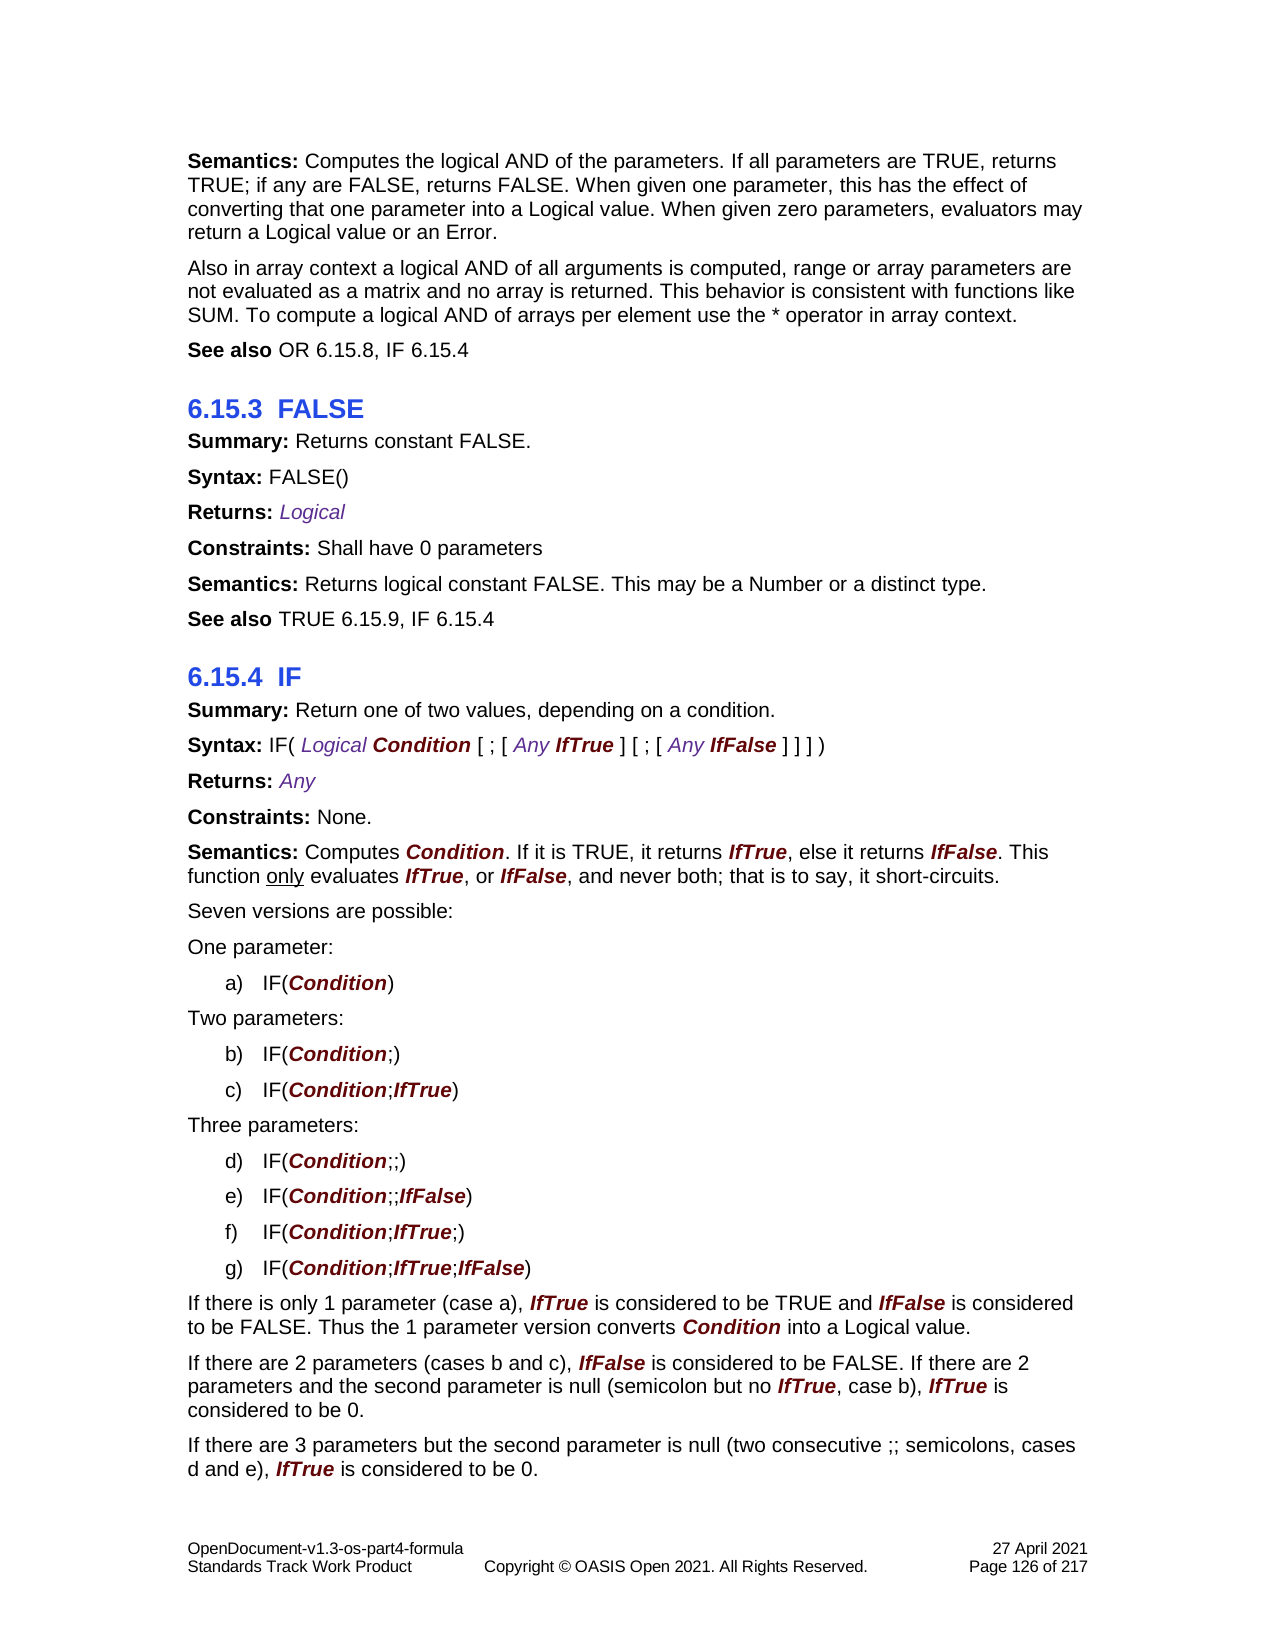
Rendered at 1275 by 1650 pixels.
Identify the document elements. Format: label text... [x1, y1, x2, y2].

text Syntax: IF( Logical Condition [ ; [ Any IfTrue ] [ ; [ Any IfFalse ] ] ] ) [187, 734, 1088, 757]
text One parameter: [187, 936, 1088, 959]
text Returns: Any [187, 769, 1088, 793]
text Constraints: None. [187, 805, 1088, 829]
text If there are 2 parameters (cases b and c), IfFalse is considered to be FALSE. If there are 2 parameters and the second parameter is null (semicolon but no IfTrue, case b), IfTrue is considered to be 0. [187, 1351, 1088, 1422]
text Seven versions are possible: [187, 900, 1088, 923]
list IF(Condition;) [225, 1042, 1088, 1066]
text Summary: Return one of two values, depending on a condition. [187, 698, 1088, 722]
text See also OR 6.15.8, IF 6.15.4 [187, 339, 1088, 362]
text Syntax: FALSE() [187, 465, 1088, 489]
text If there are 3 parameters but the second parameter is null (two consecutive ;; semicolons, cases d and e), IfTrue is considered to be 0. [187, 1434, 1088, 1481]
list IF(Condition;IfTrue;IfFalse) [225, 1256, 1088, 1280]
text Semantics: Computes the logical AND of the parameters. If all parameters are TRUE, returns TRUE; if any are FALSE, returns FALSE. When given one parameter, this has the effect of converting that one parameter into a Logical value. When given zero parameters, evaluators may return a Logical value or an Error. [187, 150, 1088, 244]
text If there is only 1 parameter (case a), IfTrue is considered to be TRUE and IfFalse is considered to be FALSE. Thus the 1 parameter version converts Condition into a Logical value. [187, 1292, 1088, 1339]
subtitle FALSE [187, 393, 1088, 423]
list IF(Condition;;) [225, 1149, 1088, 1173]
text Two parameters: [187, 1007, 1088, 1030]
text See also TRUE 6.15.9, IF 6.15.4 [187, 608, 1088, 631]
text Semantics: Computes Condition. If it is TRUE, it returns IfTrue, else it returns IfFalse. This function only evaluates IfTrue, or IfFalse, and never both; that is to say, it short-circuits. [187, 841, 1088, 888]
text Three parameters: [187, 1114, 1088, 1137]
text Summary: Returns constant FALSE. [187, 429, 1088, 453]
text Semantics: Returns logical constant FALSE. This may be a Number or a distinct type. [187, 572, 1088, 596]
list IF(Condition) [225, 971, 1088, 995]
text Also in array context a logical AND of all arguments is computed, range or array parameters are not evaluated as a matrix and no array is returned. This behavior is consistent with functions like SUM. To compute a logical AND of arrays per element use the * operator in array context. [187, 256, 1088, 327]
text Constraints: Shall have 0 parameters [187, 536, 1088, 560]
subtitle IF [187, 662, 1088, 692]
list IF(Condition;IfTrue;) [225, 1221, 1088, 1244]
list IF(Condition;IfTrue) [225, 1078, 1088, 1102]
text Returns: Logical [187, 501, 1088, 524]
list IF(Condition;;IfFalse) [225, 1185, 1088, 1208]
